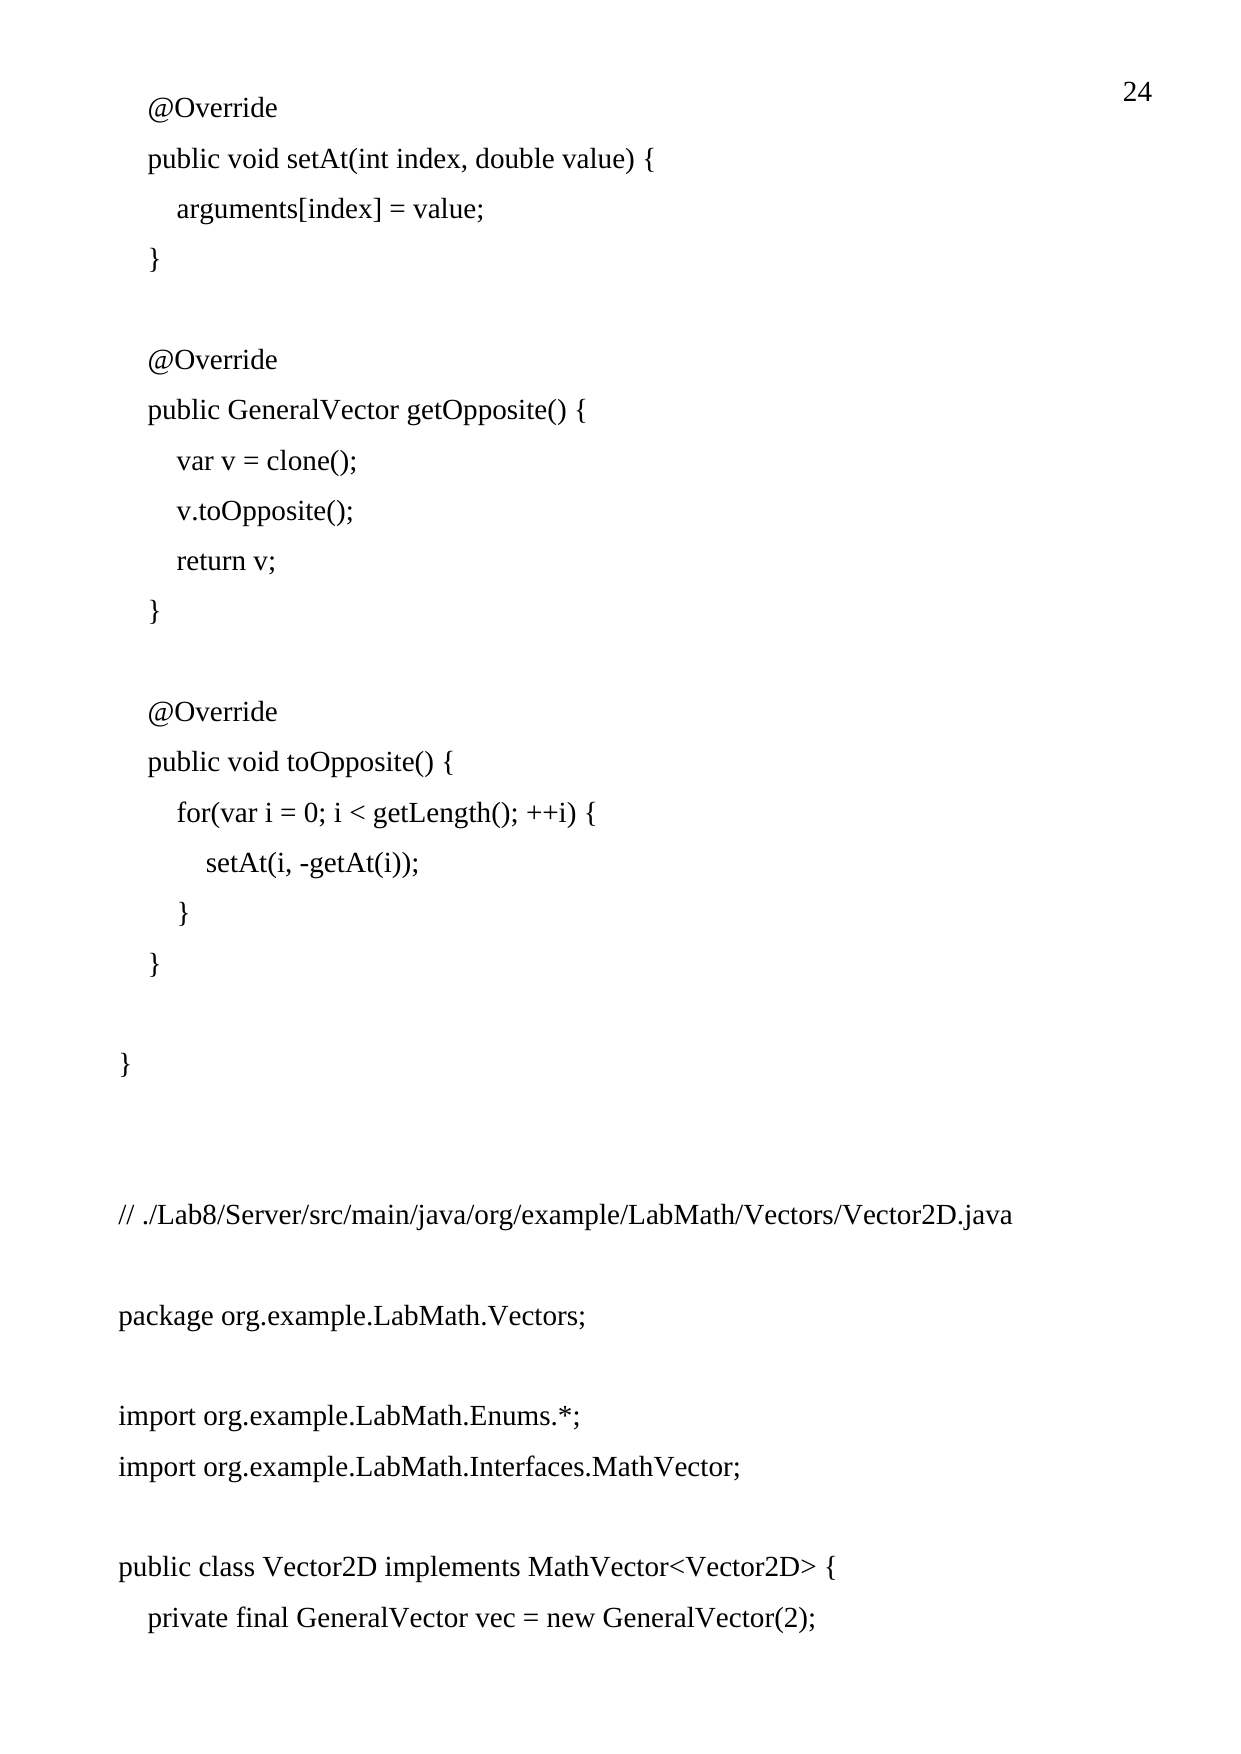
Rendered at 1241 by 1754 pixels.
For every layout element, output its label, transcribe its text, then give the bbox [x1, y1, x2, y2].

text package org.example.LabMath.Vectors; [118, 1298, 1122, 1331]
text v.toOpposite(); [118, 493, 1122, 526]
text } [118, 1046, 1122, 1080]
text public class Vector2D implements MathVector<Vector2D> { [118, 1549, 1122, 1583]
text public void toOpposite() { [118, 744, 1122, 778]
text // ./Lab8/Server/src/main/java/org/example/LabMath/Vectors/Vector2D.java [118, 1197, 1122, 1231]
text } [118, 593, 1122, 627]
text arguments[index] = value; [118, 191, 1122, 224]
text for(var i = 0; i < getLength(); ++i) { [118, 795, 1122, 828]
text } [118, 946, 1122, 979]
text @Override [118, 90, 1122, 124]
text @Override [118, 694, 1122, 728]
text } [118, 241, 1122, 275]
text import org.example.LabMath.Enums.*; [118, 1398, 1122, 1432]
text var v = clone(); [118, 443, 1122, 476]
text setAt(i, -getAt(i)); [118, 845, 1122, 879]
text return v; [118, 543, 1122, 577]
text } [118, 895, 1122, 929]
text public GeneralVector getOpposite() { [118, 392, 1122, 426]
text private final GeneralVector vec = new GeneralVector(2); [118, 1600, 1122, 1633]
text public void setAt(int index, double value) { [118, 141, 1122, 174]
text import org.example.LabMath.Interfaces.MathVector; [118, 1449, 1122, 1482]
text @Override [118, 342, 1122, 376]
